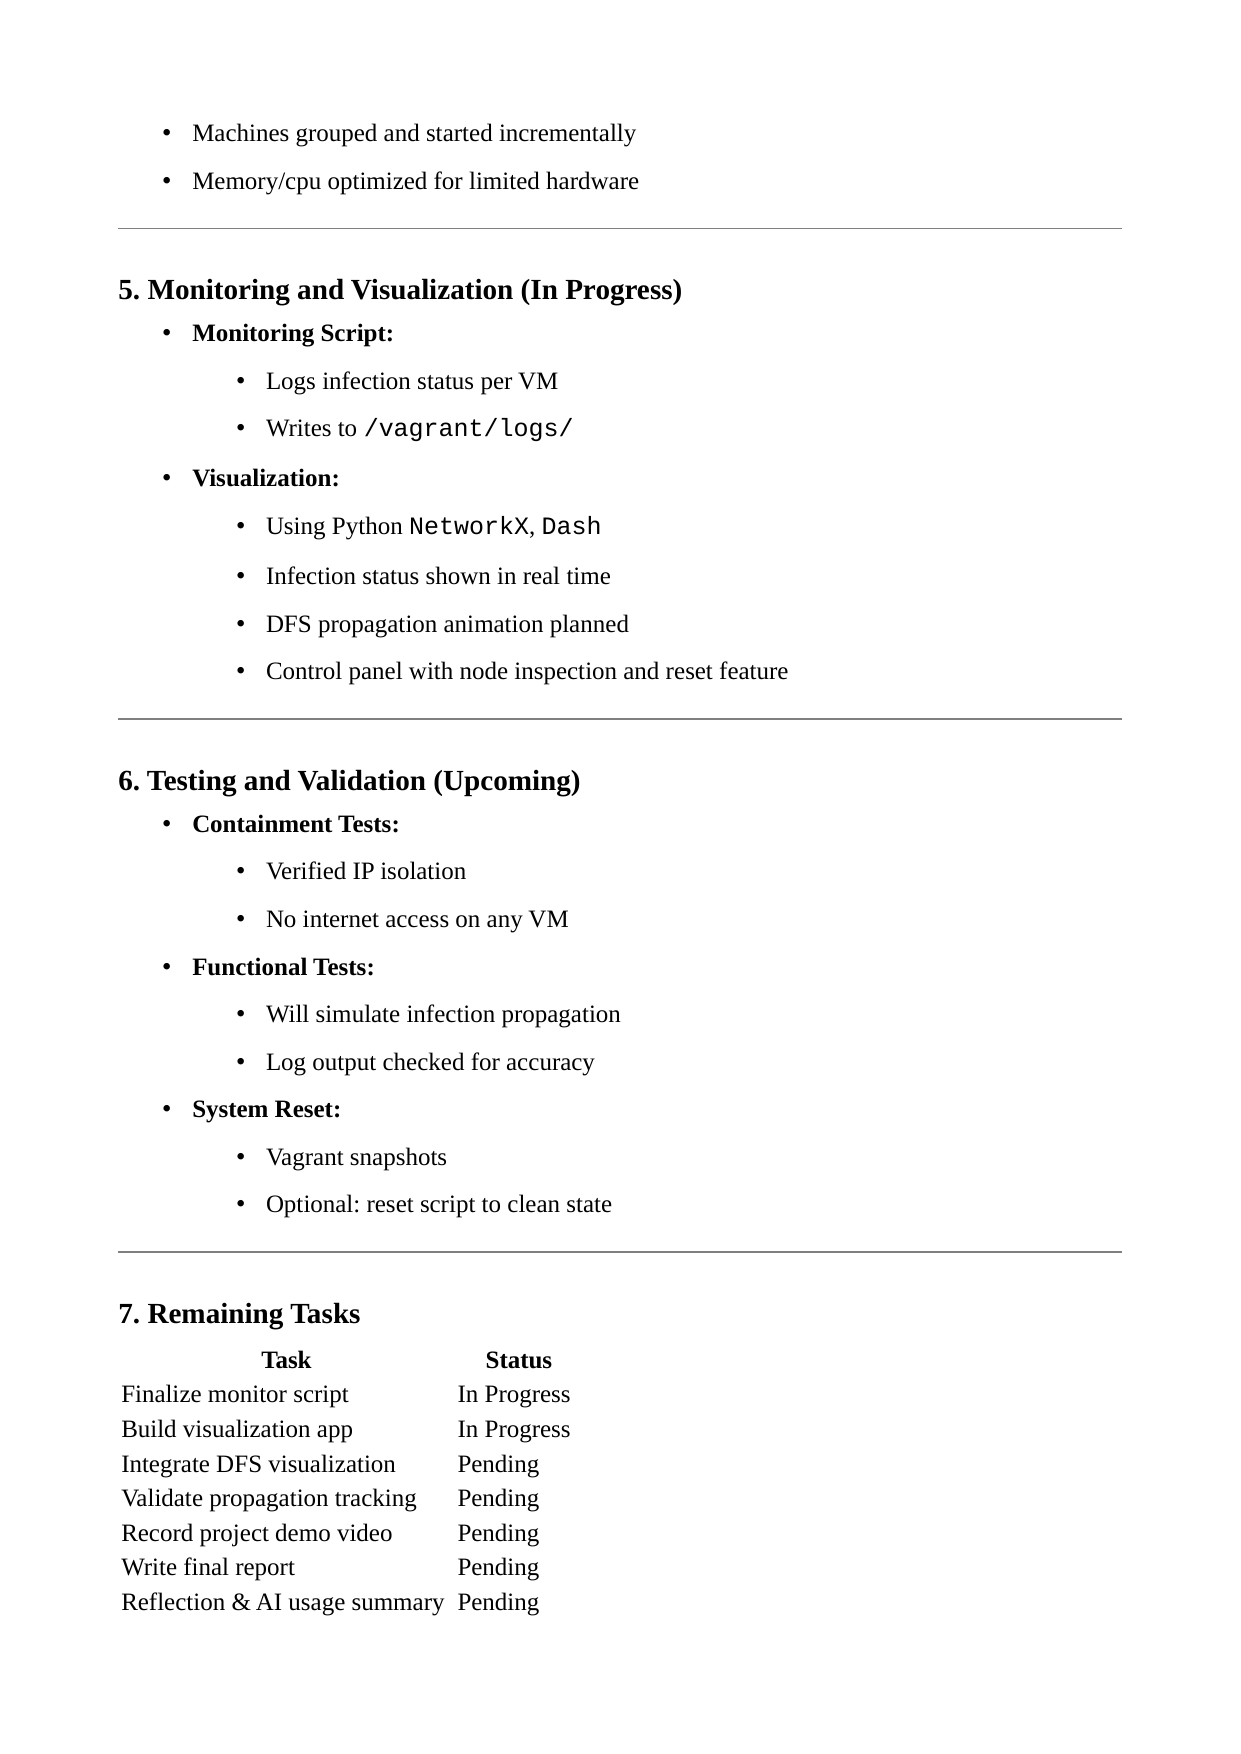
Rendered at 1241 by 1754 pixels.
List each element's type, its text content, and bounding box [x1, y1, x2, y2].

list Infection status shown in real time [236, 561, 1122, 590]
list Machines grouped and started incrementally [162, 118, 1122, 147]
list Writes to /vagrant/logs/ [236, 413, 1122, 444]
subtitle 5. Monitoring and Visualization (In Progress) [118, 272, 1122, 306]
table_cell Build visualization app [118, 1411, 454, 1446]
list Functional Tests: [162, 952, 1122, 980]
table_cell Integrate DFS visualization [118, 1446, 454, 1480]
table_cell Validate propagation tracking [118, 1480, 454, 1515]
list Vagrant snapshots [236, 1142, 1122, 1171]
table_cell Finalize monitor script [118, 1377, 454, 1411]
list Monitoring Script: [162, 318, 1122, 347]
list Logs infection status per VM [236, 366, 1122, 394]
list Visualization: [162, 463, 1122, 492]
table_cell Record project demo video [118, 1515, 454, 1549]
list Verified IP isolation [236, 856, 1122, 885]
list System Reset: [162, 1094, 1122, 1123]
list Log output checked for accuracy [236, 1047, 1122, 1076]
table_cell Pending [454, 1550, 583, 1584]
table_cell Pending [454, 1515, 583, 1549]
table_cell In Progress [454, 1377, 583, 1411]
table_cell Write final report [118, 1550, 454, 1584]
table_cell Pending [454, 1584, 583, 1619]
table_cell Pending [454, 1480, 583, 1515]
subtitle 6. Testing and Validation (Upcoming) [118, 763, 1122, 796]
list Containment Tests: [162, 809, 1122, 837]
list Will simulate infection propagation [236, 999, 1122, 1028]
table_cell Reflection & AI usage summary [118, 1584, 454, 1619]
table_cell Pending [454, 1446, 583, 1480]
subtitle 7. Remaining Tasks [118, 1296, 1122, 1329]
table_header Task [118, 1342, 454, 1377]
list Using Python NetworkX, Dash [236, 511, 1122, 542]
list DFS propagation animation planned [236, 609, 1122, 637]
list No internet access on any VM [236, 904, 1122, 933]
list Memory/cpu optimized for limited hardware [162, 166, 1122, 194]
list Optional: reset script to clean state [236, 1189, 1122, 1218]
table_header Status [454, 1342, 583, 1377]
table_cell In Progress [454, 1411, 583, 1446]
list Control panel with node inspection and reset feature [236, 656, 1122, 685]
